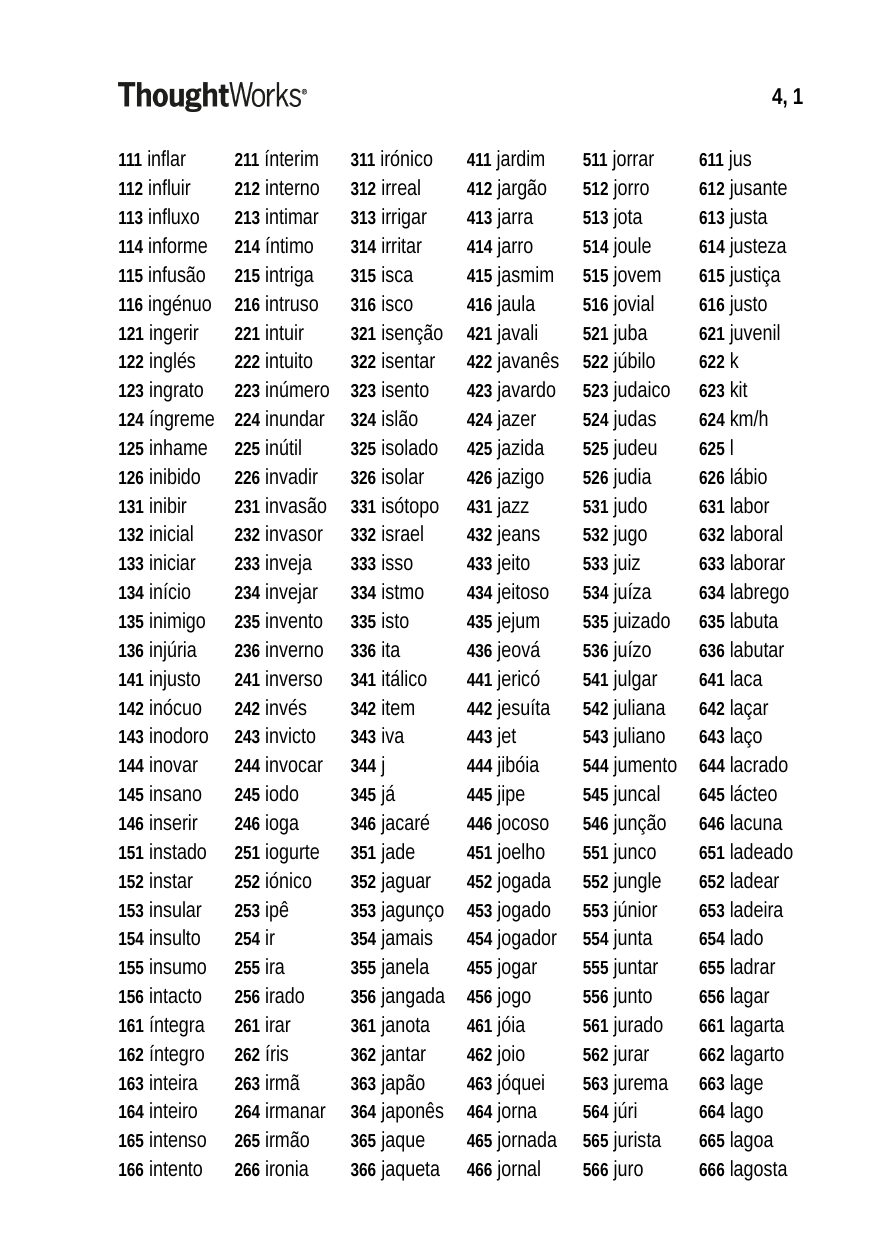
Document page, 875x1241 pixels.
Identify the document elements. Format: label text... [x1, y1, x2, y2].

text 221 intuir [234, 319, 350, 344]
text 543 juliano [583, 723, 699, 748]
text 626 lábio [699, 464, 815, 489]
text 124 íngreme [118, 406, 234, 431]
text 454 jogador [467, 925, 583, 950]
text 312 irreal [350, 175, 467, 200]
text 341 itálico [350, 666, 467, 691]
text 324 islão [350, 406, 467, 431]
text 351 jade [350, 839, 467, 864]
text 313 irrigar [350, 204, 467, 229]
text 644 lacrado [699, 752, 815, 777]
text 156 intacto [118, 983, 234, 1008]
text 155 insumo [118, 954, 234, 979]
text 412 jargão [467, 175, 583, 200]
text 633 laborar [699, 550, 815, 575]
text 622 k [699, 348, 815, 373]
text 536 juízo [583, 637, 699, 662]
text 611 jus [699, 146, 815, 171]
text 433 jeito [467, 550, 583, 575]
text 514 joule [583, 233, 699, 258]
text 534 juíza [583, 579, 699, 604]
text 423 javardo [467, 377, 583, 402]
text 465 jornada [467, 1127, 583, 1152]
text 162 íntegro [118, 1041, 234, 1066]
text 356 jangada [350, 983, 467, 1008]
text 532 jugo [583, 521, 699, 546]
text 145 insano [118, 781, 234, 806]
text 426 jazigo [467, 464, 583, 489]
text 125 inhame [118, 435, 234, 460]
text 332 israel [350, 521, 467, 546]
text 521 juba [583, 319, 699, 344]
text 552 jungle [583, 868, 699, 893]
text 161 íntegra [118, 1012, 234, 1037]
text 331 isótopo [350, 492, 467, 518]
picture [118, 82, 307, 112]
text 414 jarro [467, 233, 583, 258]
text 424 jazer [467, 406, 583, 431]
text 335 isto [350, 608, 467, 633]
text 636 labutar [699, 637, 815, 662]
text 613 justa [699, 204, 815, 229]
text 456 jogo [467, 983, 583, 1008]
text 163 inteira [118, 1069, 234, 1095]
text 321 isenção [350, 319, 467, 344]
text 616 justo [699, 291, 815, 316]
text 142 inócuo [118, 694, 234, 719]
text 135 inimigo [118, 608, 234, 633]
text 231 invasão [234, 492, 350, 518]
text 366 jaqueta [350, 1156, 467, 1181]
text 154 insulto [118, 925, 234, 950]
text 266 ironia [234, 1156, 350, 1181]
text 251 iogurte [234, 839, 350, 864]
text 666 lagosta [699, 1156, 815, 1181]
text 444 jibóia [467, 752, 583, 777]
text 431 jazz [467, 492, 583, 518]
text 435 jejum [467, 608, 583, 633]
text 362 jantar [350, 1041, 467, 1066]
text 261 irar [234, 1012, 350, 1037]
text 262 íris [234, 1041, 350, 1066]
text 524 judas [583, 406, 699, 431]
text 131 inibir [118, 492, 234, 518]
text 123 ingrato [118, 377, 234, 402]
text 632 laboral [699, 521, 815, 546]
text 152 instar [118, 868, 234, 893]
text 325 isolado [350, 435, 467, 460]
text 531 judo [583, 492, 699, 518]
text 615 justiça [699, 262, 815, 287]
text 523 judaico [583, 377, 699, 402]
text 561 jurado [583, 1012, 699, 1037]
text 635 labuta [699, 608, 815, 633]
text 641 laca [699, 666, 815, 691]
text 326 isolar [350, 464, 467, 489]
text 363 japão [350, 1069, 467, 1095]
text 216 intruso [234, 291, 350, 316]
text 254 ir [234, 925, 350, 950]
text 441 jericó [467, 666, 583, 691]
text 513 jota [583, 204, 699, 229]
text 634 labrego [699, 579, 815, 604]
text 631 labor [699, 492, 815, 518]
text 256 irado [234, 983, 350, 1008]
text 621 juvenil [699, 319, 815, 344]
text 416 jaula [467, 291, 583, 316]
text 511 jorrar [583, 146, 699, 171]
text 214 íntimo [234, 233, 350, 258]
text 226 invadir [234, 464, 350, 489]
text 446 jocoso [467, 810, 583, 835]
text 432 jeans [467, 521, 583, 546]
text 555 juntar [583, 954, 699, 979]
text 242 invés [234, 694, 350, 719]
text 656 lagar [699, 983, 815, 1008]
text 651 ladeado [699, 839, 815, 864]
text 652 ladear [699, 868, 815, 893]
text 453 jogado [467, 896, 583, 922]
text 361 janota [350, 1012, 467, 1037]
text 565 jurista [583, 1127, 699, 1152]
text 653 ladeira [699, 896, 815, 922]
text 655 ladrar [699, 954, 815, 979]
text 445 jipe [467, 781, 583, 806]
text 364 japonês [350, 1098, 467, 1123]
text 236 inverno [234, 637, 350, 662]
text 323 isento [350, 377, 467, 402]
text 563 jurema [583, 1069, 699, 1095]
text 526 judia [583, 464, 699, 489]
text 556 junto [583, 983, 699, 1008]
text 516 jovial [583, 291, 699, 316]
text 243 invicto [234, 723, 350, 748]
text 562 jurar [583, 1041, 699, 1066]
text 451 joelho [467, 839, 583, 864]
text 343 iva [350, 723, 467, 748]
text 525 judeu [583, 435, 699, 460]
text 533 juiz [583, 550, 699, 575]
text 211 ínterim [234, 146, 350, 171]
text 346 jacaré [350, 810, 467, 835]
text 625 l [699, 435, 815, 460]
text 235 invento [234, 608, 350, 633]
text 114 informe [118, 233, 234, 258]
text 166 intento [118, 1156, 234, 1181]
text 422 javanês [467, 348, 583, 373]
text 665 lagoa [699, 1127, 815, 1152]
text 146 inserir [118, 810, 234, 835]
text 612 jusante [699, 175, 815, 200]
text 132 inicial [118, 521, 234, 546]
text 623 kit [699, 377, 815, 402]
text 224 inundar [234, 406, 350, 431]
text 233 inveja [234, 550, 350, 575]
text 246 ioga [234, 810, 350, 835]
text 642 laçar [699, 694, 815, 719]
text 415 jasmim [467, 262, 583, 287]
text 464 jorna [467, 1098, 583, 1123]
text 115 infusão [118, 262, 234, 287]
text 535 juizado [583, 608, 699, 633]
text 311 irónico [350, 146, 467, 171]
text 646 lacuna [699, 810, 815, 835]
text 512 jorro [583, 175, 699, 200]
text 661 lagarta [699, 1012, 815, 1037]
text 541 julgar [583, 666, 699, 691]
text 545 juncal [583, 781, 699, 806]
text 462 joio [467, 1041, 583, 1066]
text 136 injúria [118, 637, 234, 662]
text 564 júri [583, 1098, 699, 1123]
text 151 instado [118, 839, 234, 864]
text 455 jogar [467, 954, 583, 979]
text 365 jaque [350, 1127, 467, 1152]
text 645 lácteo [699, 781, 815, 806]
text 352 jaguar [350, 868, 467, 893]
text 436 jeová [467, 637, 583, 662]
text 315 isca [350, 262, 467, 287]
text 334 istmo [350, 579, 467, 604]
text 264 irmanar [234, 1098, 350, 1123]
text 213 intimar [234, 204, 350, 229]
text 245 iodo [234, 781, 350, 806]
text 4, 1 [685, 83, 803, 109]
text 222 intuito [234, 348, 350, 373]
text 353 jagunço [350, 896, 467, 922]
text 421 javali [467, 319, 583, 344]
text 144 inovar [118, 752, 234, 777]
text 355 janela [350, 954, 467, 979]
text 112 influir [118, 175, 234, 200]
text 116 ingénuo [118, 291, 234, 316]
text 515 jovem [583, 262, 699, 287]
text 234 invejar [234, 579, 350, 604]
text 314 irritar [350, 233, 467, 258]
text 165 intenso [118, 1127, 234, 1152]
text 121 ingerir [118, 319, 234, 344]
text 253 ipê [234, 896, 350, 922]
text 113 influxo [118, 204, 234, 229]
text 126 inibido [118, 464, 234, 489]
text 566 juro [583, 1156, 699, 1181]
text 252 iónico [234, 868, 350, 893]
text 553 júnior [583, 896, 699, 922]
text 336 ita [350, 637, 467, 662]
text 345 já [350, 781, 467, 806]
text 413 jarra [467, 204, 583, 229]
text 624 km/h [699, 406, 815, 431]
text 316 isco [350, 291, 467, 316]
text 442 jesuíta [467, 694, 583, 719]
text 212 interno [234, 175, 350, 200]
text 333 isso [350, 550, 467, 575]
text 255 ira [234, 954, 350, 979]
text 354 jamais [350, 925, 467, 950]
text 551 junco [583, 839, 699, 864]
text 215 intriga [234, 262, 350, 287]
text 614 justeza [699, 233, 815, 258]
text 342 item [350, 694, 467, 719]
text 134 início [118, 579, 234, 604]
text 443 jet [467, 723, 583, 748]
text 122 inglés [118, 348, 234, 373]
text 241 inverso [234, 666, 350, 691]
text 411 jardim [467, 146, 583, 171]
text 544 jumento [583, 752, 699, 777]
text 223 inúmero [234, 377, 350, 402]
text 434 jeitoso [467, 579, 583, 604]
text 522 júbilo [583, 348, 699, 373]
text 141 injusto [118, 666, 234, 691]
text 466 jornal [467, 1156, 583, 1181]
text 463 jóquei [467, 1069, 583, 1095]
text 164 inteiro [118, 1098, 234, 1123]
text 664 lago [699, 1098, 815, 1123]
text 546 junção [583, 810, 699, 835]
text 461 jóia [467, 1012, 583, 1037]
text 425 jazida [467, 435, 583, 460]
text 133 iniciar [118, 550, 234, 575]
text 263 irmã [234, 1069, 350, 1095]
text 654 lado [699, 925, 815, 950]
text 322 isentar [350, 348, 467, 373]
text 143 inodoro [118, 723, 234, 748]
text 153 insular [118, 896, 234, 922]
text 244 invocar [234, 752, 350, 777]
text 344 j [350, 752, 467, 777]
text 663 lage [699, 1069, 815, 1095]
text 225 inútil [234, 435, 350, 460]
text 662 lagarto [699, 1041, 815, 1066]
text 111 inflar [118, 146, 234, 171]
text 265 irmão [234, 1127, 350, 1152]
text 452 jogada [467, 868, 583, 893]
text 643 laço [699, 723, 815, 748]
text 554 junta [583, 925, 699, 950]
text 542 juliana [583, 694, 699, 719]
text 232 invasor [234, 521, 350, 546]
